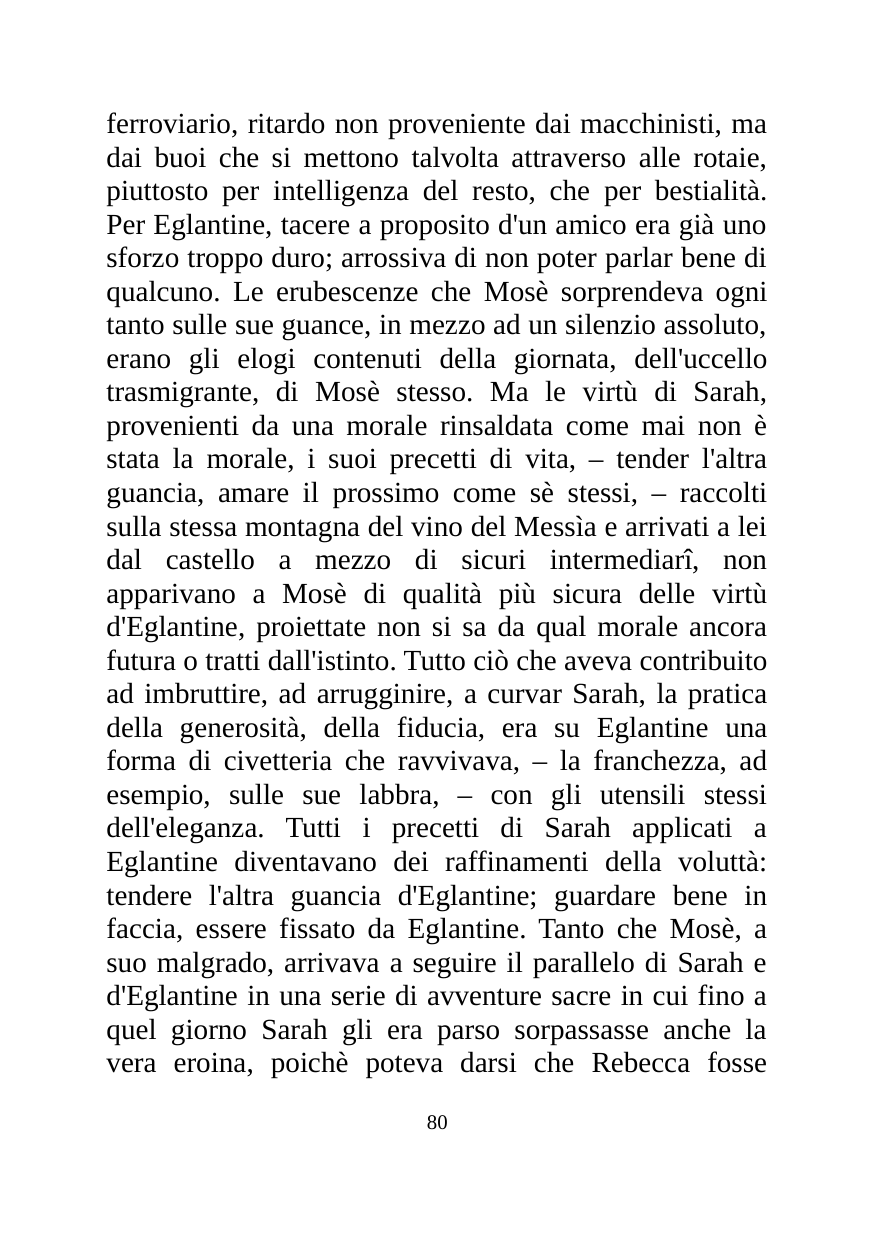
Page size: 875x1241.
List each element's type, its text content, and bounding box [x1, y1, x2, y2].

text ferroviario, ritardo non proveniente dai macchinisti, ma dai buoi che si mettono talvolta attraverso alle rotaie, piuttosto per intelligenza del resto, che per bestialità. Per Eglantine, tacere a proposito d'un amico era già uno sforzo troppo duro; arrossiva di non poter parlar bene di qualcuno. Le erubescenze che Mosè sorprendeva ogni tanto sulle sue guance, in mezzo ad un silenzio assoluto, erano gli elogi contenuti della giornata, dell'uccello trasmigrante, di Mosè stesso. Ma le virtù di Sarah, provenienti da una morale rinsaldata come mai non è stata la morale, i suoi precetti di vita, – tender l'altra guancia, amare il prossimo come sè stessi, – raccolti sulla stessa montagna del vino del Messìa e arrivati a lei dal castello a mezzo di sicuri intermediarî, non apparivano a Mosè di qualità più sicura delle virtù d'Eglantine, proiettate non si sa da qual morale ancora futura o tratti dall'istinto. Tutto ciò che aveva contribuito ad imbruttire, ad arrugginire, a curvar Sarah, la pratica della generosità, della fiducia, era su Eglantine una forma di civetteria che ravvivava, – la franchezza, ad esempio, sulle sue labbra, – con gli utensili stessi dell'eleganza. Tutti i precetti di Sarah applicati a Eglantine diventavano dei raffinamenti della voluttà: tendere l'altra guancia d'Eglantine; guardare bene in faccia, essere fissato da Eglantine. Tanto che Mosè, a suo malgrado, arrivava a seguire il parallelo di Sarah e d'Eglantine in una serie di avventure sacre in cui fino a quel giorno Sarah gli era parso sorpassasse anche la vera eroina, poichè poteva darsi che Rebecca fosse [106, 106, 768, 1079]
